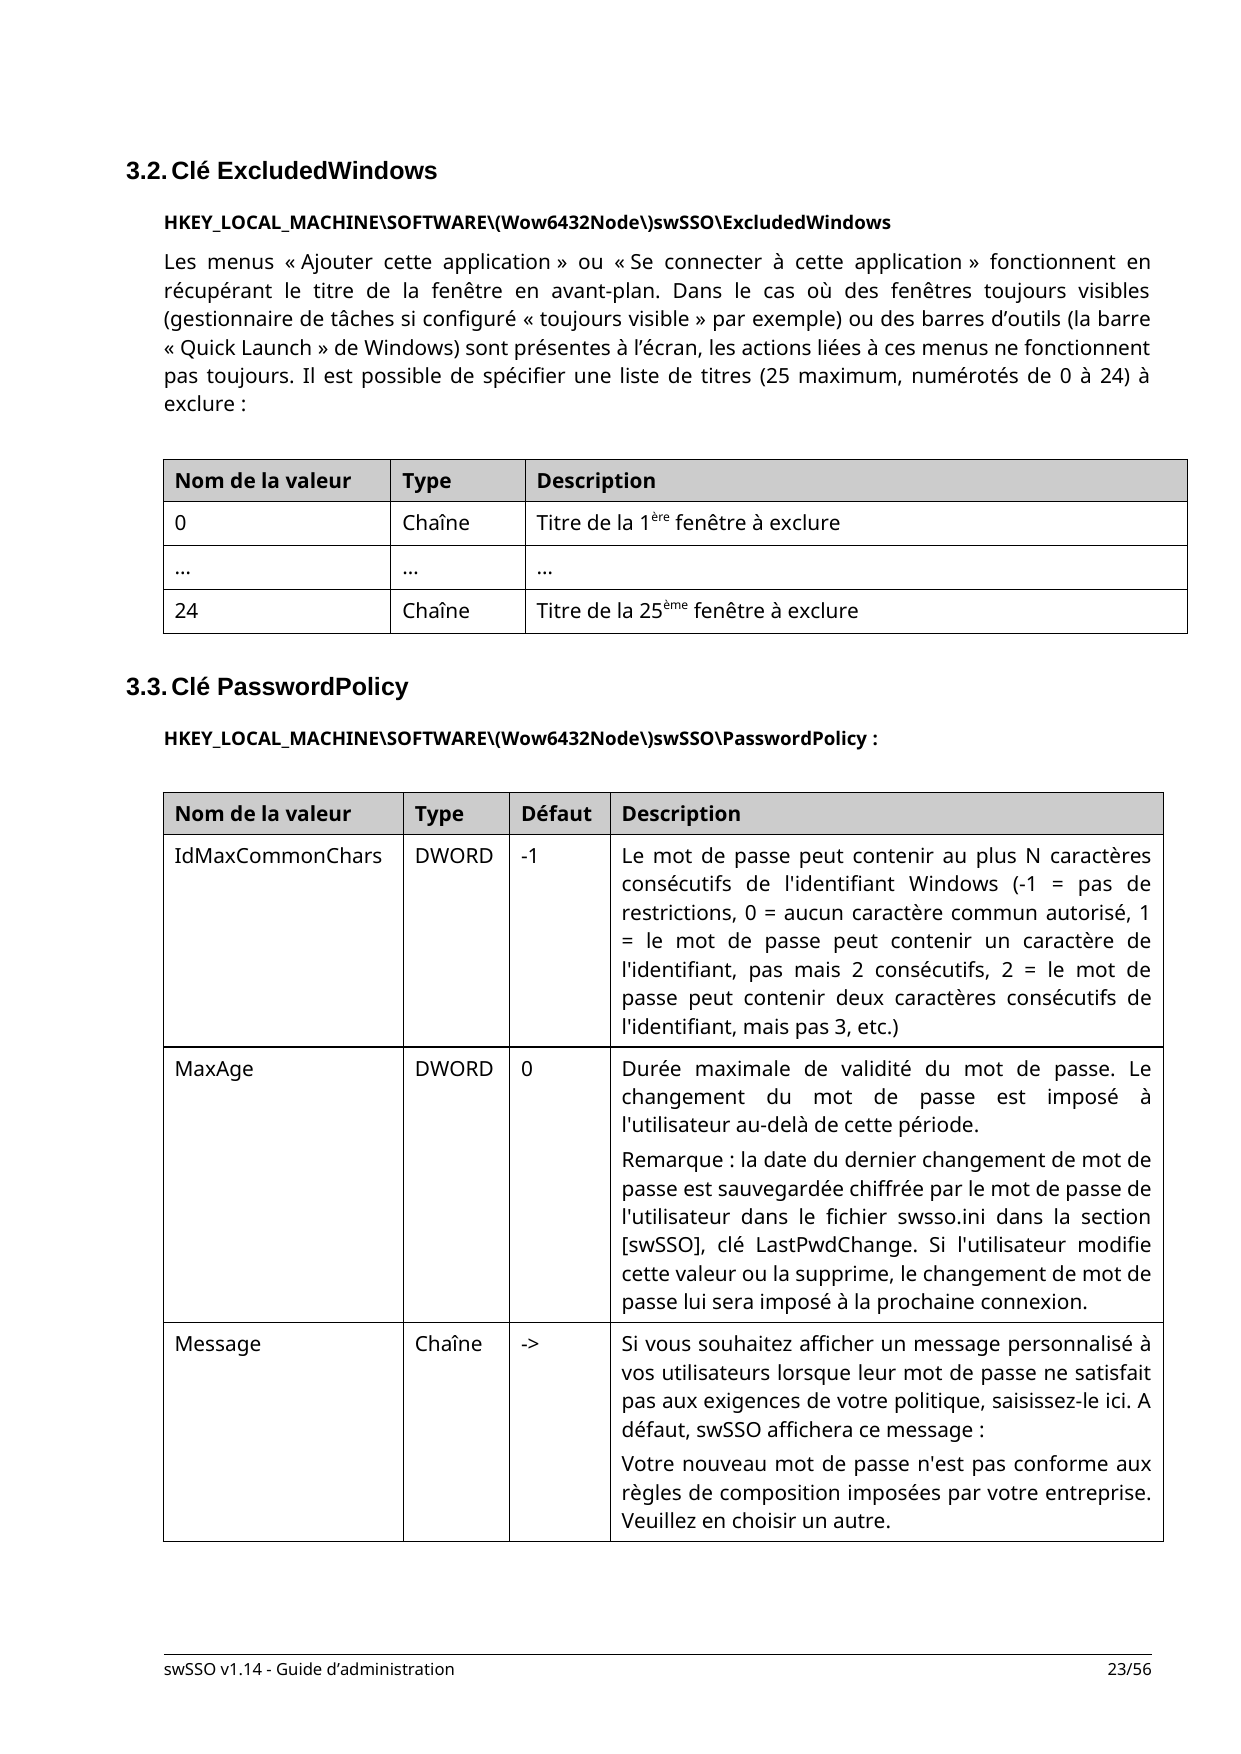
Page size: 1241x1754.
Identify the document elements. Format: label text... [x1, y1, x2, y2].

table_header Nom de la valeur [164, 793, 403, 834]
table_cell DWORD [404, 1048, 509, 1322]
table_header Type [404, 793, 509, 834]
table_cell IdMaxCommonChars [164, 835, 403, 1046]
table_cell Message [164, 1323, 403, 1541]
text Les menus « Ajouter cette application » ou « Se connecter à cette application » fonctionnent en récupérant le titre de la fenêtre en avant-plan. Dans le cas où des fenêtres toujours visibles (gestionnaire de tâches si configuré « toujours visible » par exemple) ou des barres d’outils (la barre « Quick Launch » de Windows) sont présentes à l’écran, les actions liées à ces menus ne fonctionnent pas toujours. Il est possible de spécifier une liste de titres (25 maximum, numérotés de 0 à 24) à exclure : [164, 247, 1152, 418]
subtitle Clé ExcludedWindows [126, 156, 1152, 184]
table_cell -1 [510, 835, 610, 1046]
table_cell … [391, 546, 525, 589]
table_cell Titre de la 1ère fenêtre à exclure [526, 502, 1187, 545]
table_cell … [526, 546, 1187, 589]
table_cell Si vous souhaitez afficher un message personnalisé à vos utilisateurs lorsque leur mot de passe ne satisfait pas aux exigences de votre politique, saisissez-le ici. A défaut, swSSO affichera ce message : Votre nouveau mot de passe n'est pas conforme aux règles de composition imposées par votre entreprise. Veuillez en choisir un autre. [611, 1323, 1163, 1541]
table_header Description [611, 793, 1163, 834]
text HKEY_LOCAL_MACHINE\SOFTWARE\(Wow6432Node\)swSSO\PasswordPolicy : [164, 725, 1152, 751]
table_header Type [391, 460, 525, 501]
table_cell Le mot de passe peut contenir au plus N caractères consécutifs de l'identifiant Windows (-1 = pas de restrictions, 0 = aucun caractère commun autorisé, 1 = le mot de passe peut contenir un caractère de l'identifiant, pas mais 2 consécutifs, 2 = le mot de passe peut contenir deux caractères consécutifs de l'identifiant, mais pas 3, etc.) [611, 835, 1163, 1046]
table_cell 0 [510, 1048, 610, 1322]
table_header Défaut [510, 793, 610, 834]
table_cell -> [510, 1323, 610, 1541]
table_cell Chaîne [391, 590, 525, 633]
text HKEY_LOCAL_MACHINE\SOFTWARE\(Wow6432Node\)swSSO\ExcludedWindows [164, 209, 1152, 235]
table_cell DWORD [404, 835, 509, 1046]
table_header Description [526, 460, 1187, 501]
table_header Nom de la valeur [164, 460, 390, 501]
table_cell 24 [164, 590, 390, 633]
table_cell Chaîne [404, 1323, 509, 1541]
table_cell … [164, 546, 390, 589]
table_cell Titre de la 25ème fenêtre à exclure [526, 590, 1187, 633]
table_cell MaxAge [164, 1048, 403, 1322]
table_cell Durée maximale de validité du mot de passe. Le changement du mot de passe est imposé à l'utilisateur au-delà de cette période. Remarque : la date du dernier changement de mot de passe est sauvegardée chiffrée par le mot de passe de l'utilisateur dans le fichier swsso.ini dans la section [swSSO], clé LastPwdChange. Si l'utilisateur modifie cette valeur ou la supprime, le changement de mot de passe lui sera imposé à la prochaine connexion. [611, 1048, 1163, 1322]
table_cell Chaîne [391, 502, 525, 545]
table_cell 0 [164, 502, 390, 545]
subtitle Clé PasswordPolicy [126, 672, 1152, 700]
